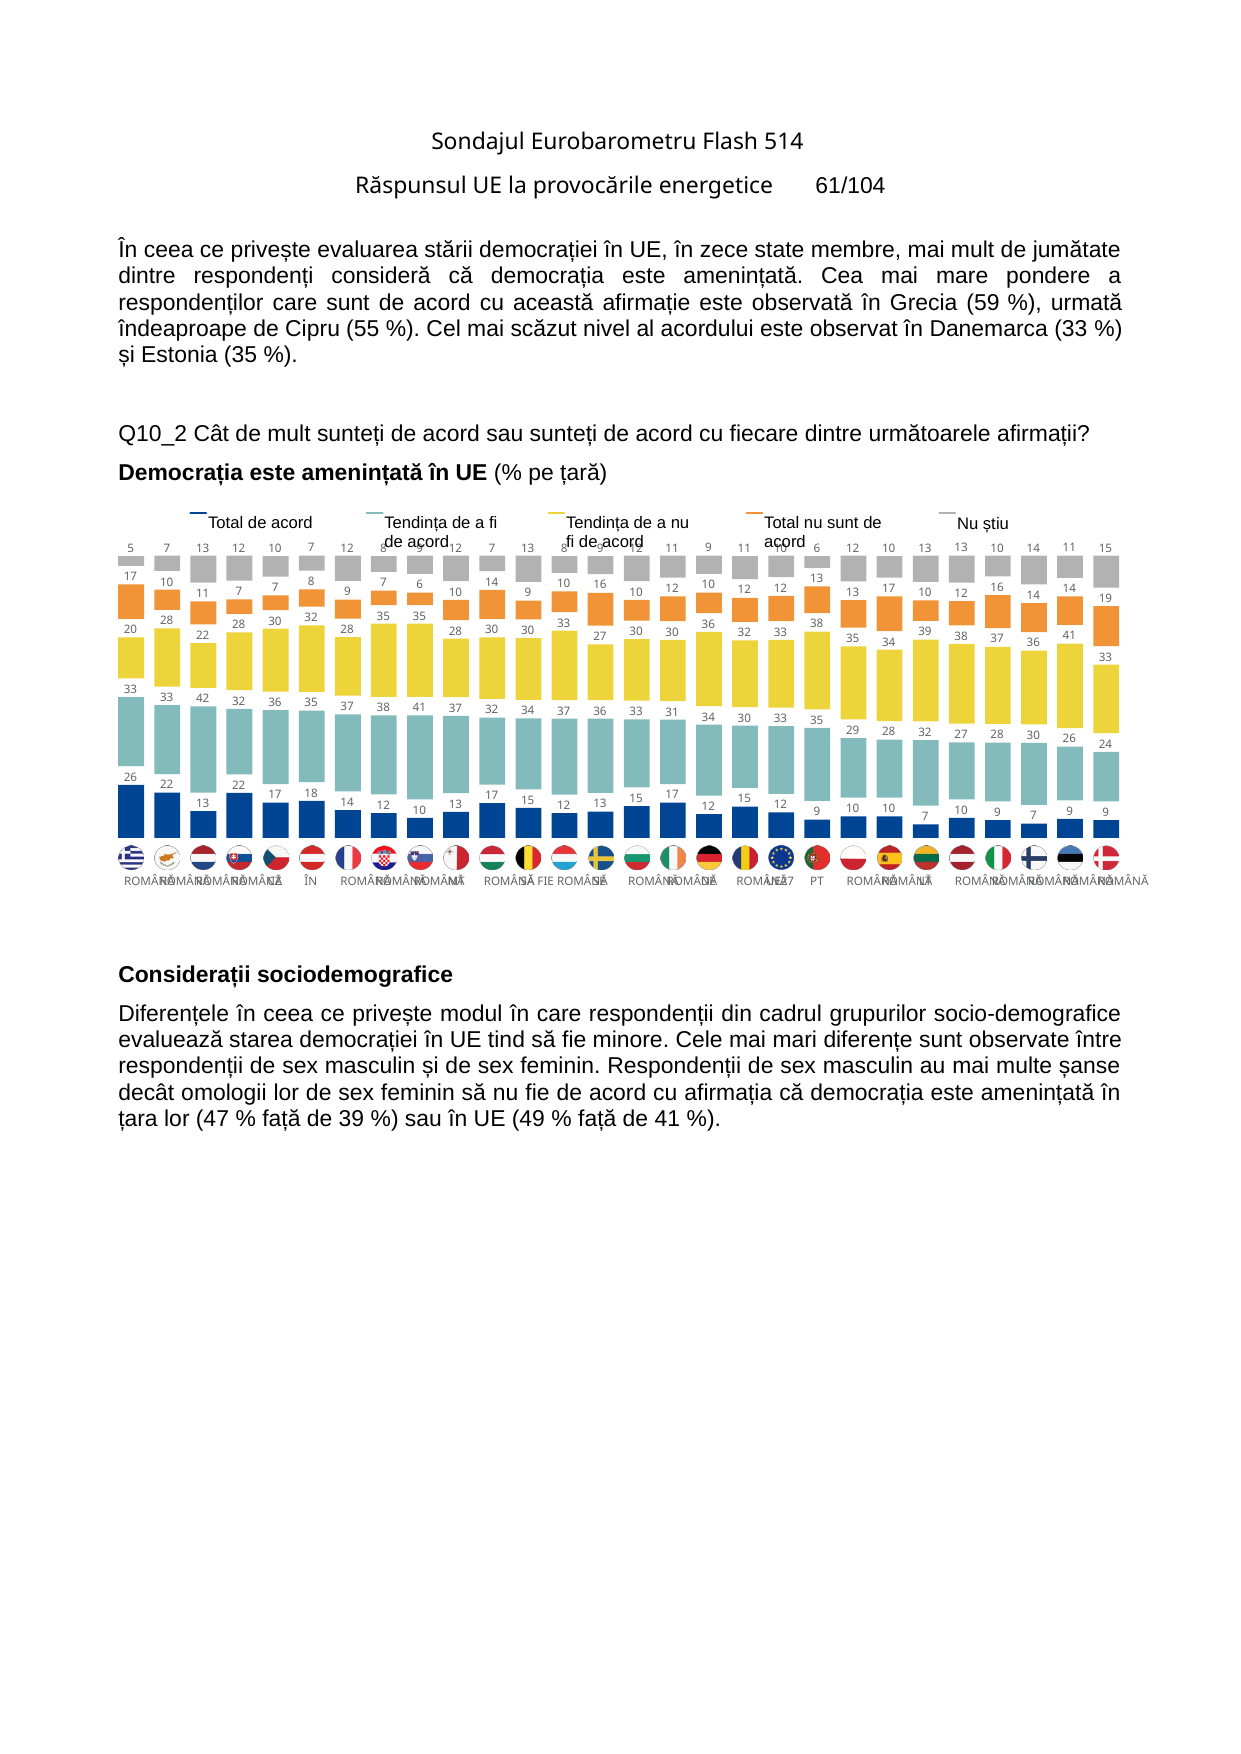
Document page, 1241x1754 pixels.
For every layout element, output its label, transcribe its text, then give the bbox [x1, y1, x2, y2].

picture [551, 845, 577, 870]
picture [407, 845, 433, 870]
text În ceea ce privește evaluarea stării democrației în UE, în zece state membre, mai mult de jumătate dintre respondenți consideră că democrația este amenințată. Cea mai mare pondere a respondenților care sunt de acord cu această afirmație este observată în Grecia (59 %), urmată îndeaproape de Cipru (55 %). Cel mai scăzut nivel al acordului este observat în Danemarca (33 %) și Estonia (35 %). [118, 236, 1122, 368]
picture [588, 845, 614, 870]
picture [696, 845, 722, 870]
picture [768, 845, 794, 870]
picture [371, 845, 397, 870]
picture [1093, 845, 1119, 870]
picture [190, 845, 216, 870]
picture [660, 845, 686, 870]
picture [1057, 845, 1083, 870]
picture [877, 845, 902, 870]
picture [226, 845, 252, 870]
picture [299, 845, 325, 870]
picture [443, 845, 469, 870]
picture [804, 845, 830, 870]
picture [949, 845, 975, 870]
picture [840, 845, 866, 870]
picture [985, 845, 1011, 870]
text Considerații sociodemografice [118, 961, 1122, 987]
text Q10_2 Cât de mult sunteți de acord sau sunteți de acord cu fiecare dintre următoarele afirmații? [118, 420, 1122, 446]
picture [263, 845, 289, 870]
picture [479, 845, 505, 870]
picture [624, 845, 650, 870]
picture [335, 845, 361, 870]
picture [1021, 845, 1047, 870]
picture [118, 845, 144, 870]
picture [913, 845, 939, 870]
text Democrația este amenințată în UE (% pe țară) [118, 459, 1122, 486]
text Diferențele în ceea ce privește modul în care respondenții din cadrul grupurilor socio-demografice evaluează starea democrației în UE tind să fie minore. Cele mai mari diferențe sunt observate între respondenții de sex masculin și de sex feminin. Respondenții de sex masculin au mai multe șanse decât omologii lor de sex feminin să nu fie de acord cu afirmația că democrația este amenințată în țara lor (47 % față de 39 %) sau în UE (49 % față de 41 %). [118, 1000, 1122, 1132]
picture [154, 845, 180, 870]
picture [732, 845, 758, 870]
picture [515, 845, 541, 870]
